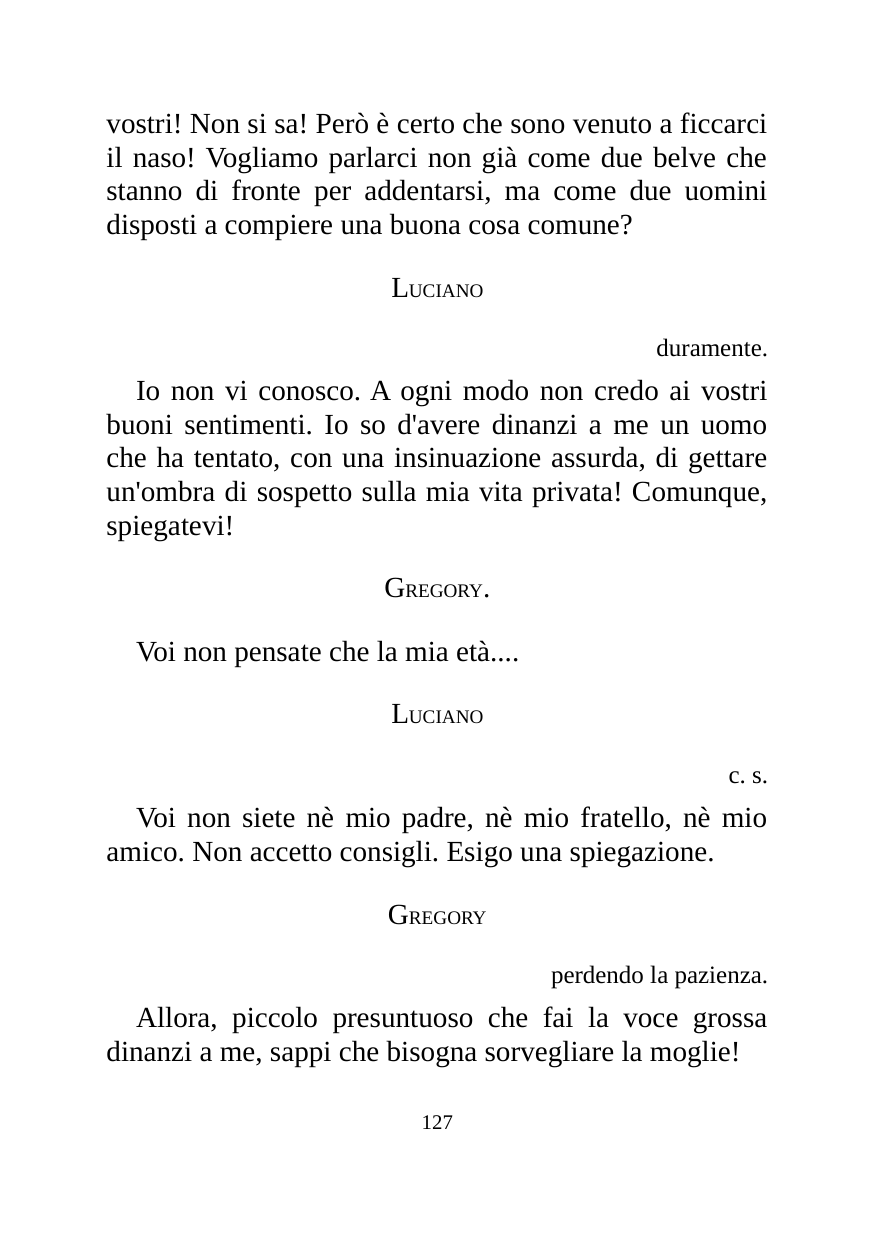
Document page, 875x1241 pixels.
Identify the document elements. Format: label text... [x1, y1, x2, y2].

text duramente. [431, 333, 768, 362]
text Luciano [106, 697, 768, 730]
text Voi non siete nè mio padre, nè mio fratello, nè mio amico. Non accetto consigli. Esigo una spiegazione. [106, 800, 768, 867]
text vostri! Non si sa! Però è certo che sono venuto a ficcarci il naso! Vogliamo parlarci non già come due belve che stanno di fronte per addentarsi, ma come due uomini disposti a compiere una buona cosa comune? [106, 106, 768, 240]
text c. s. [431, 760, 768, 788]
text Voi non pensate che la mia età.... [106, 634, 768, 667]
text Allora, piccolo presuntuoso che fai la voce grossa dinanzi a me, sappi che bisogna sorvegliare la moglie! [106, 1000, 768, 1067]
text Gregory. [106, 571, 768, 604]
text Luciano [106, 270, 768, 303]
text Io non vi conosco. A ogni modo non credo ai vostri buoni sentimenti. Io so d'avere dinanzi a me un uomo che ha tentato, con una insinuazione assurda, di gettare un'ombra di sospetto sulla mia vita privata! Comunque, spiegatevi! [106, 373, 768, 541]
text Gregory [106, 897, 768, 930]
text perdendo la pazienza. [431, 960, 768, 988]
